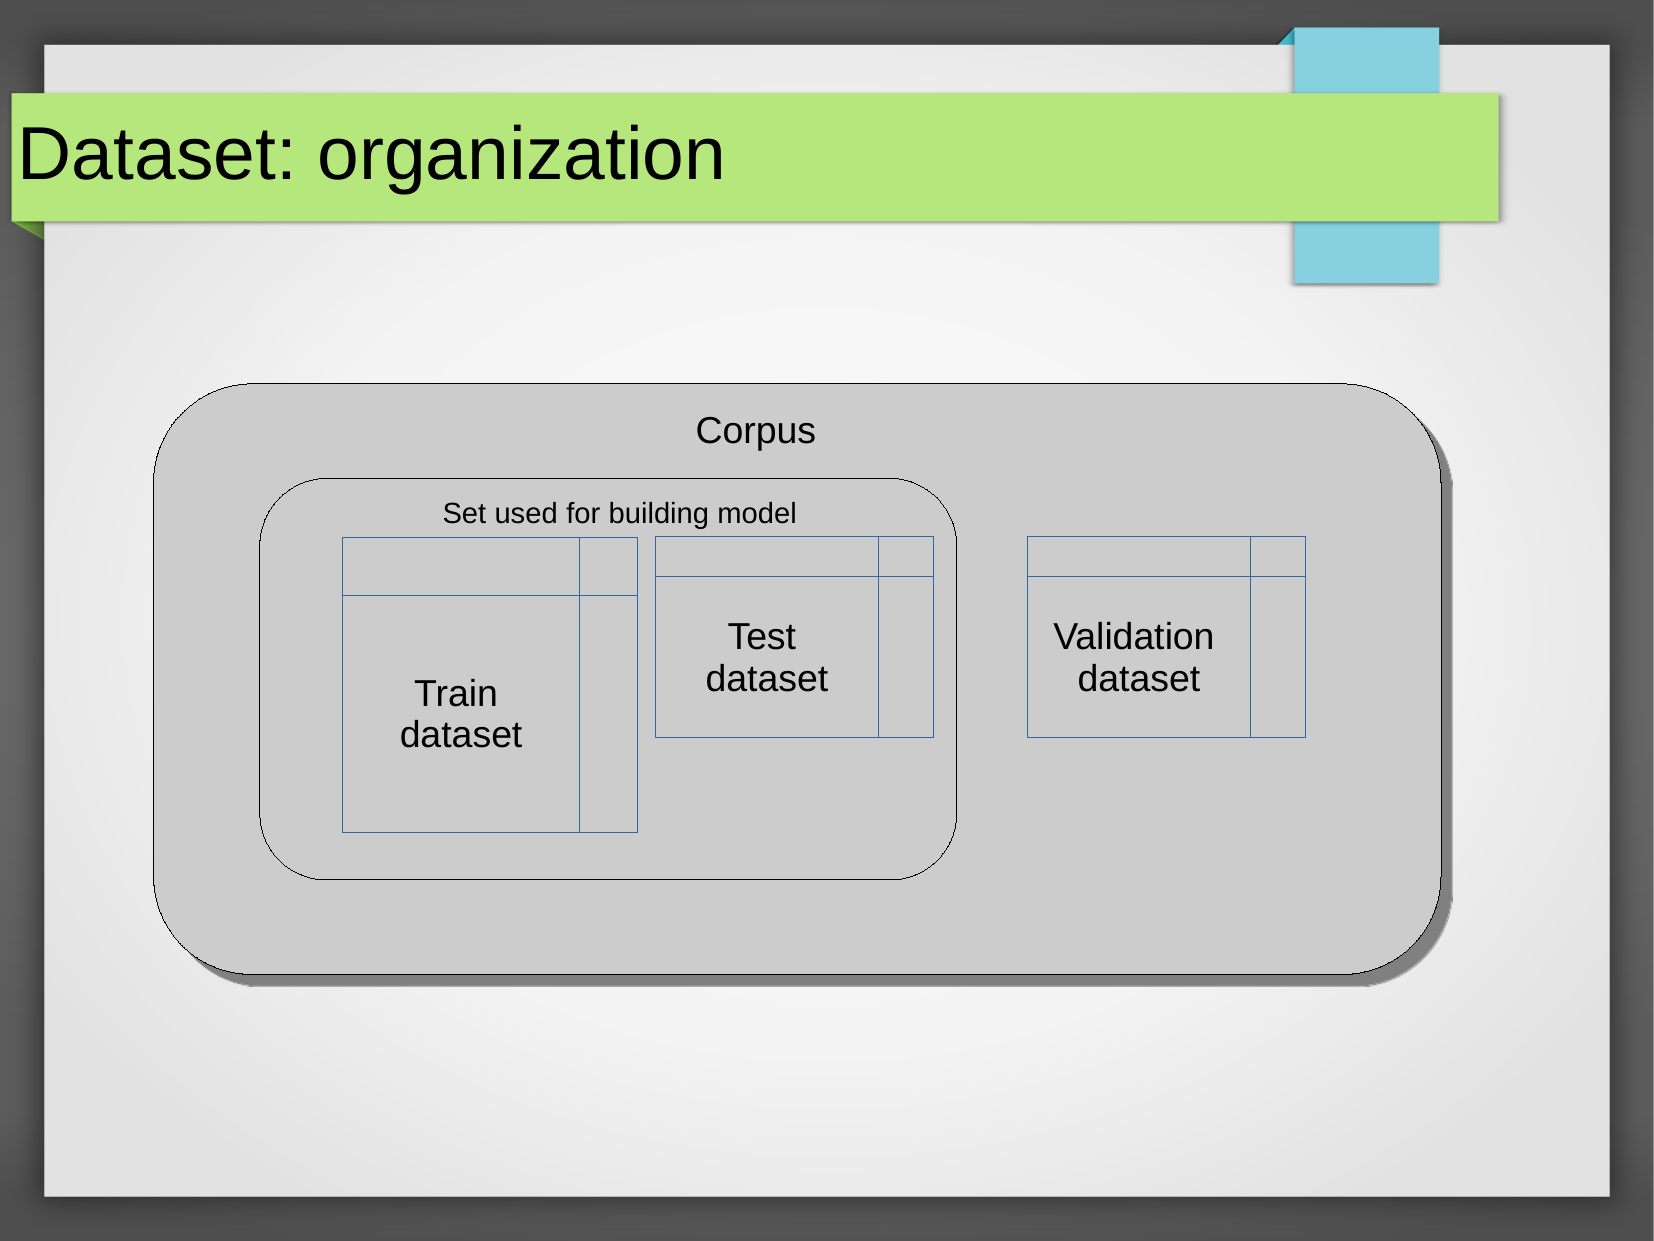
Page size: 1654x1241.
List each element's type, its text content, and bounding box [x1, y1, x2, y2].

text_box Train dataset [342, 544, 638, 833]
text_box Validation dataset [1027, 536, 1306, 738]
picture [0, 0, 1654, 1241]
title Dataset: organization [17, 69, 1518, 238]
text_box Set used for building model [342, 484, 898, 544]
text_box Corpus [661, 401, 851, 459]
text_box Test dataset [655, 537, 934, 738]
text_box [153, 383, 1442, 975]
